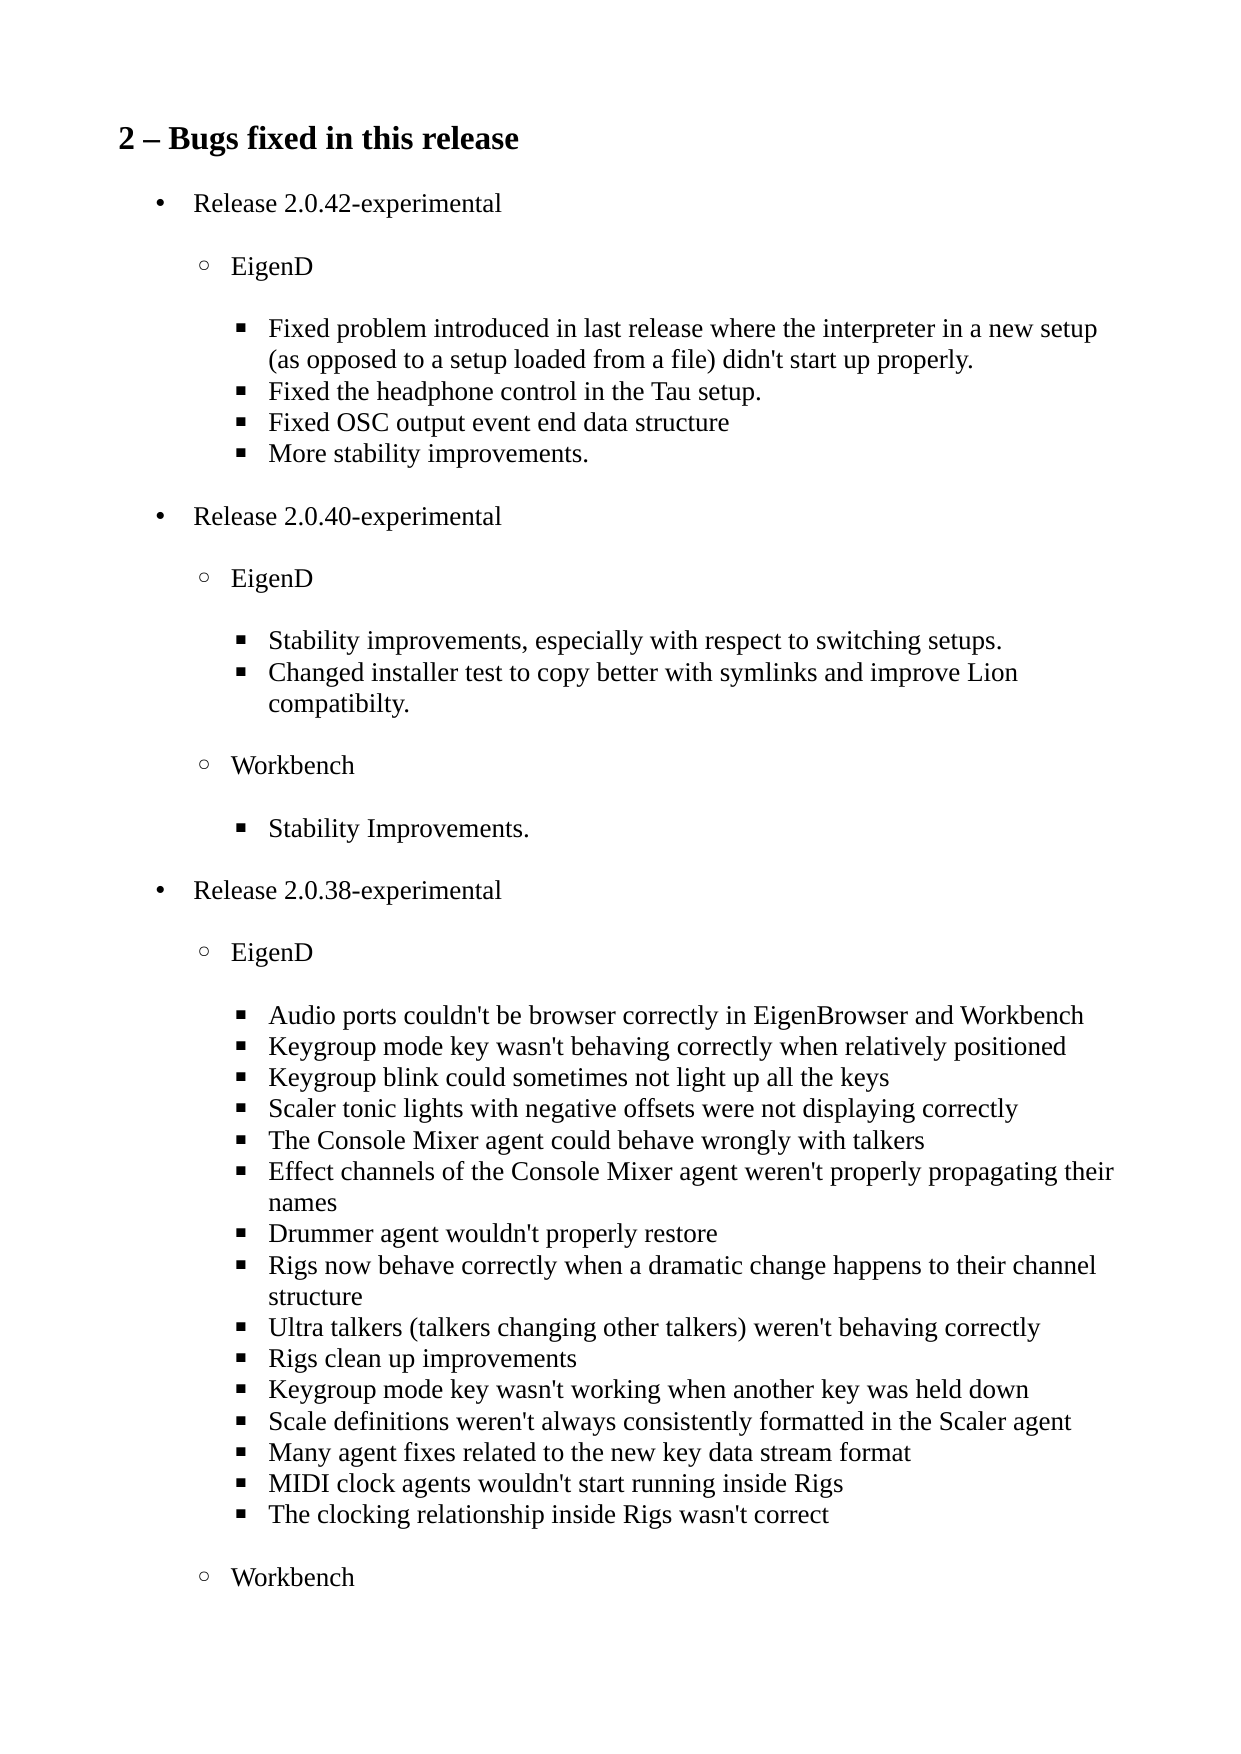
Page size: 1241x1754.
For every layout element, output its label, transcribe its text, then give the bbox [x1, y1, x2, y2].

list Effect channels of the Console Mixer agent weren't properly propagating their names [231, 1155, 1122, 1217]
list MIDI clock agents wouldn't start running inside Rigs [231, 1467, 1122, 1499]
list The Console Mixer agent could behave wrongly with talkers [231, 1124, 1122, 1155]
list Workbench [193, 1561, 1122, 1592]
list Keygroup blink could sometimes not light up all the keys [231, 1061, 1122, 1093]
list Stability improvements, especially with respect to switching setups. [231, 624, 1122, 656]
list EigenD [193, 250, 1122, 281]
list Fixed OSC output event end data structure [231, 406, 1122, 437]
list EigenD [193, 936, 1122, 968]
list Release 2.0.42-experimental [156, 188, 1122, 219]
list Workbench [193, 749, 1122, 781]
list EigenD [193, 562, 1122, 593]
list Fixed the headphone control in the Tau setup. [231, 375, 1122, 406]
list Drummer agent wouldn't properly restore [231, 1217, 1122, 1249]
list More stability improvements. [231, 437, 1122, 468]
list Many agent fixes related to the new key data stream format [231, 1436, 1122, 1467]
list Rigs clean up improvements [231, 1342, 1122, 1374]
list Scale definitions weren't always consistently formatted in the Scaler agent [231, 1405, 1122, 1436]
list The clocking relationship inside Rigs wasn't correct [231, 1499, 1122, 1530]
list Scaler tonic lights with negative offsets were not displaying correctly [231, 1093, 1122, 1124]
list Fixed problem introduced in last release where the interpreter in a new setup (as opposed to a setup loaded from a file) didn't start up properly. [231, 312, 1122, 375]
list Release 2.0.40-experimental [156, 500, 1122, 531]
list Release 2.0.38-experimental [156, 874, 1122, 905]
list Changed installer test to copy better with symlinks and improve Lion compatibilty. [231, 656, 1122, 718]
list Rigs now behave correctly when a dramatic change happens to their channel structure [231, 1249, 1122, 1311]
list Keygroup mode key wasn't behaving correctly when relatively positioned [231, 1030, 1122, 1061]
list Keygroup mode key wasn't working when another key was held down [231, 1374, 1122, 1405]
list Audio ports couldn't be browser correctly in EigenBrowser and Workbench [231, 999, 1122, 1030]
text 2 – Bugs fixed in this release [118, 118, 1122, 156]
list Stability Improvements. [231, 812, 1122, 843]
list Ultra talkers (talkers changing other talkers) weren't behaving correctly [231, 1311, 1122, 1342]
